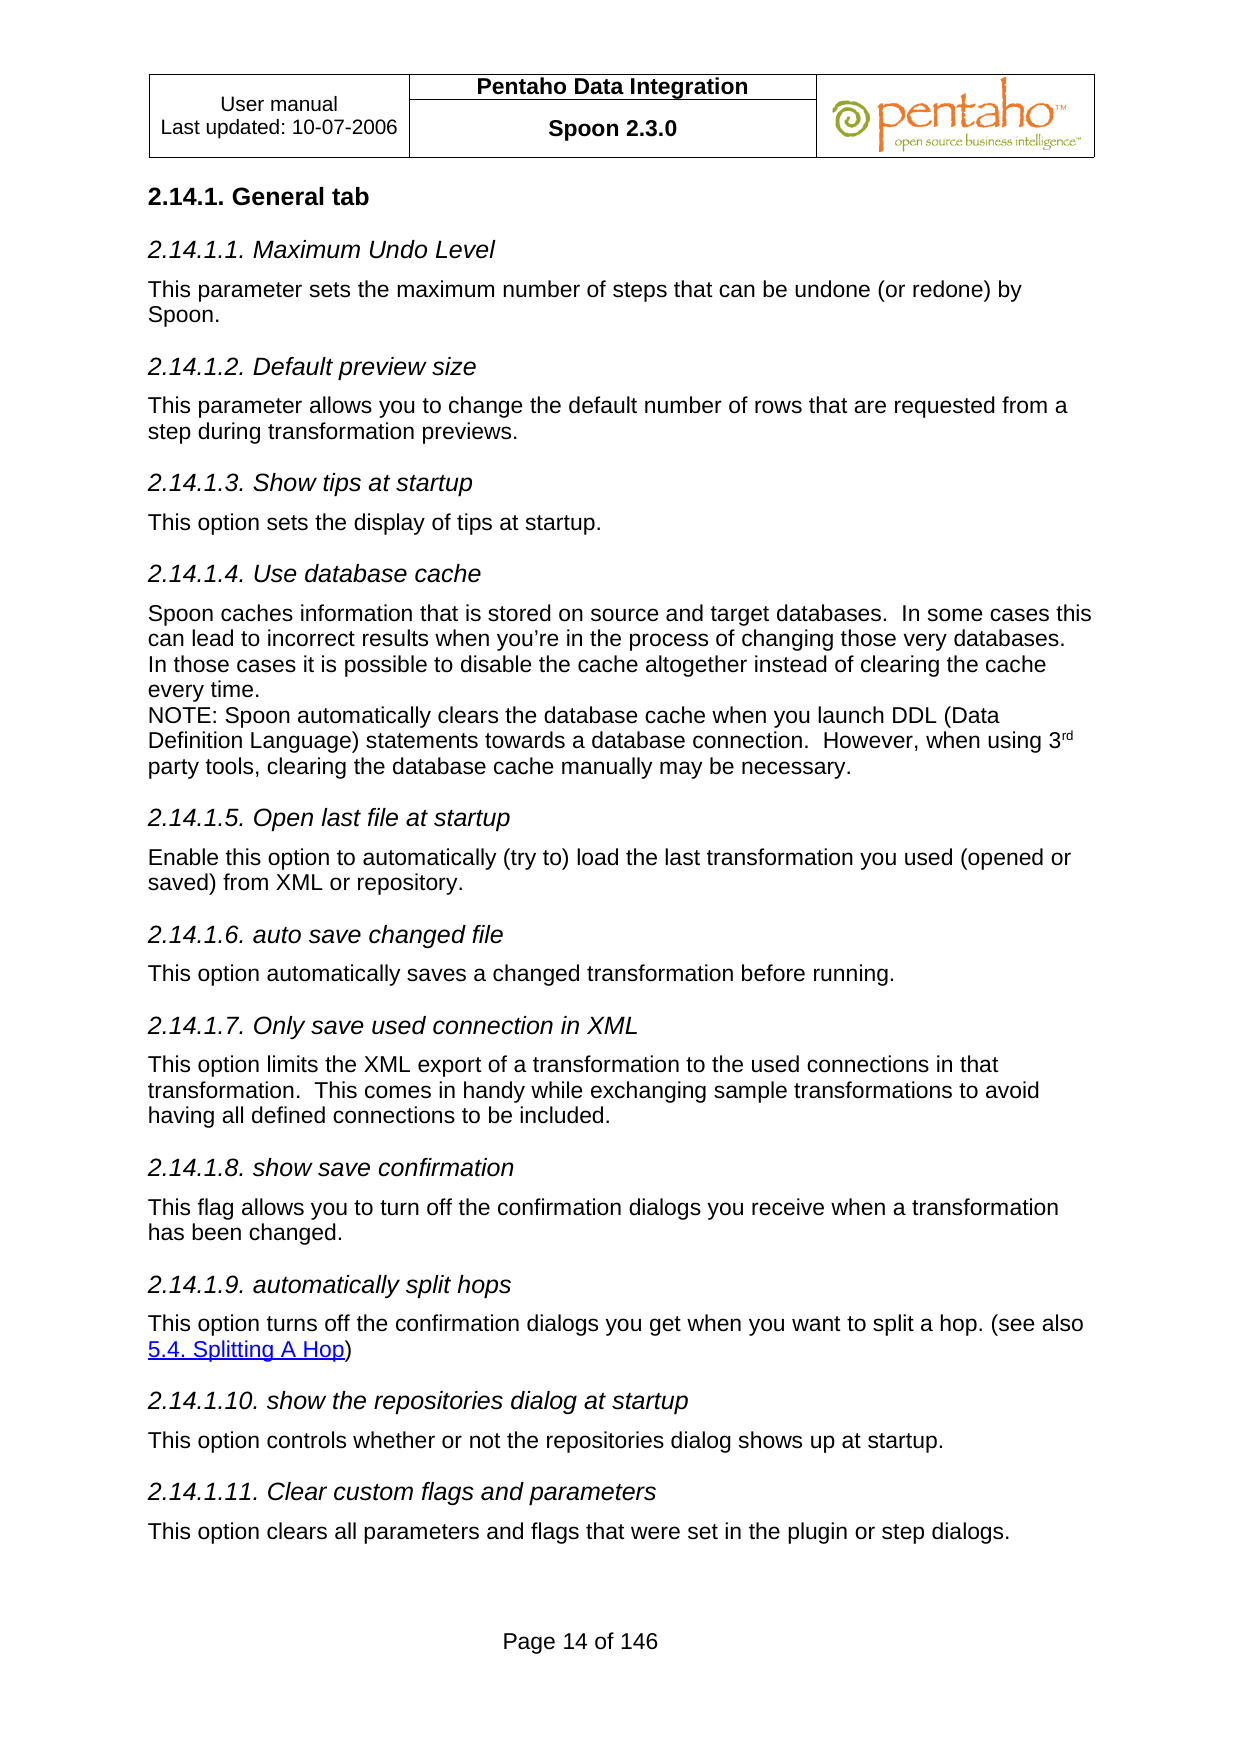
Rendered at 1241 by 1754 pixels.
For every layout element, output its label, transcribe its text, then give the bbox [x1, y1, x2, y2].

subtitle show save confirmation [148, 1154, 1092, 1182]
text This option turns off the confirmation dialogs you get when you want to split a hop. (see also 5.4. Splitting A Hop) [148, 1311, 1092, 1362]
subtitle General tab [148, 183, 1092, 211]
text NOTE: Spoon automatically clears the database cache when you launch DDL (Data Definition Language) statements towards a database connection. However, when using 3rd party tools, clearing the database cache manually may be necessary. [148, 702, 1092, 779]
subtitle Open last file at startup [148, 804, 1092, 832]
subtitle automatically split hops [148, 1270, 1092, 1298]
subtitle Default preview size [148, 352, 1092, 380]
subtitle Clear custom flags and parameters [148, 1478, 1092, 1506]
text Spoon caches information that is stored on source and target databases. In some cases this can lead to incorrect results when you’re in the process of changing those very databases. In those cases it is possible to disable the cache altogether instead of clearing the cache every time. [148, 600, 1092, 702]
text This parameter allows you to change the default number of rows that are requested from a step during transformation previews. [148, 393, 1092, 444]
text This flag allows you to turn off the confirmation dialogs you receive when a transformation has been changed. [148, 1194, 1092, 1245]
subtitle auto save changed file [148, 921, 1092, 949]
subtitle show the repositories dialog at startup [148, 1387, 1092, 1415]
subtitle Use database cache [148, 560, 1092, 588]
subtitle Show tips at startup [148, 469, 1092, 497]
text This option sets the display of tips at startup. [148, 509, 1092, 535]
text This option clears all parameters and flags that were set in the plugin or step dialogs. [148, 1518, 1092, 1544]
text This option controls whether or not the repositories dialog shows up at startup. [148, 1427, 1092, 1453]
subtitle Only save used connection in XML [148, 1012, 1092, 1040]
subtitle Maximum Undo Level [148, 236, 1092, 264]
text This option automatically saves a changed transformation before running. [148, 961, 1092, 987]
text Enable this option to automatically (try to) load the last transformation you used (opened or saved) from XML or repository. [148, 844, 1092, 896]
text This option limits the XML export of a transformation to the used connections in that transformation. This comes in handy while exchanging sample transformations to avoid having all defined connections to be included. [148, 1052, 1092, 1129]
text This parameter sets the maximum number of steps that can be undone (or redone) by Spoon. [148, 276, 1092, 327]
